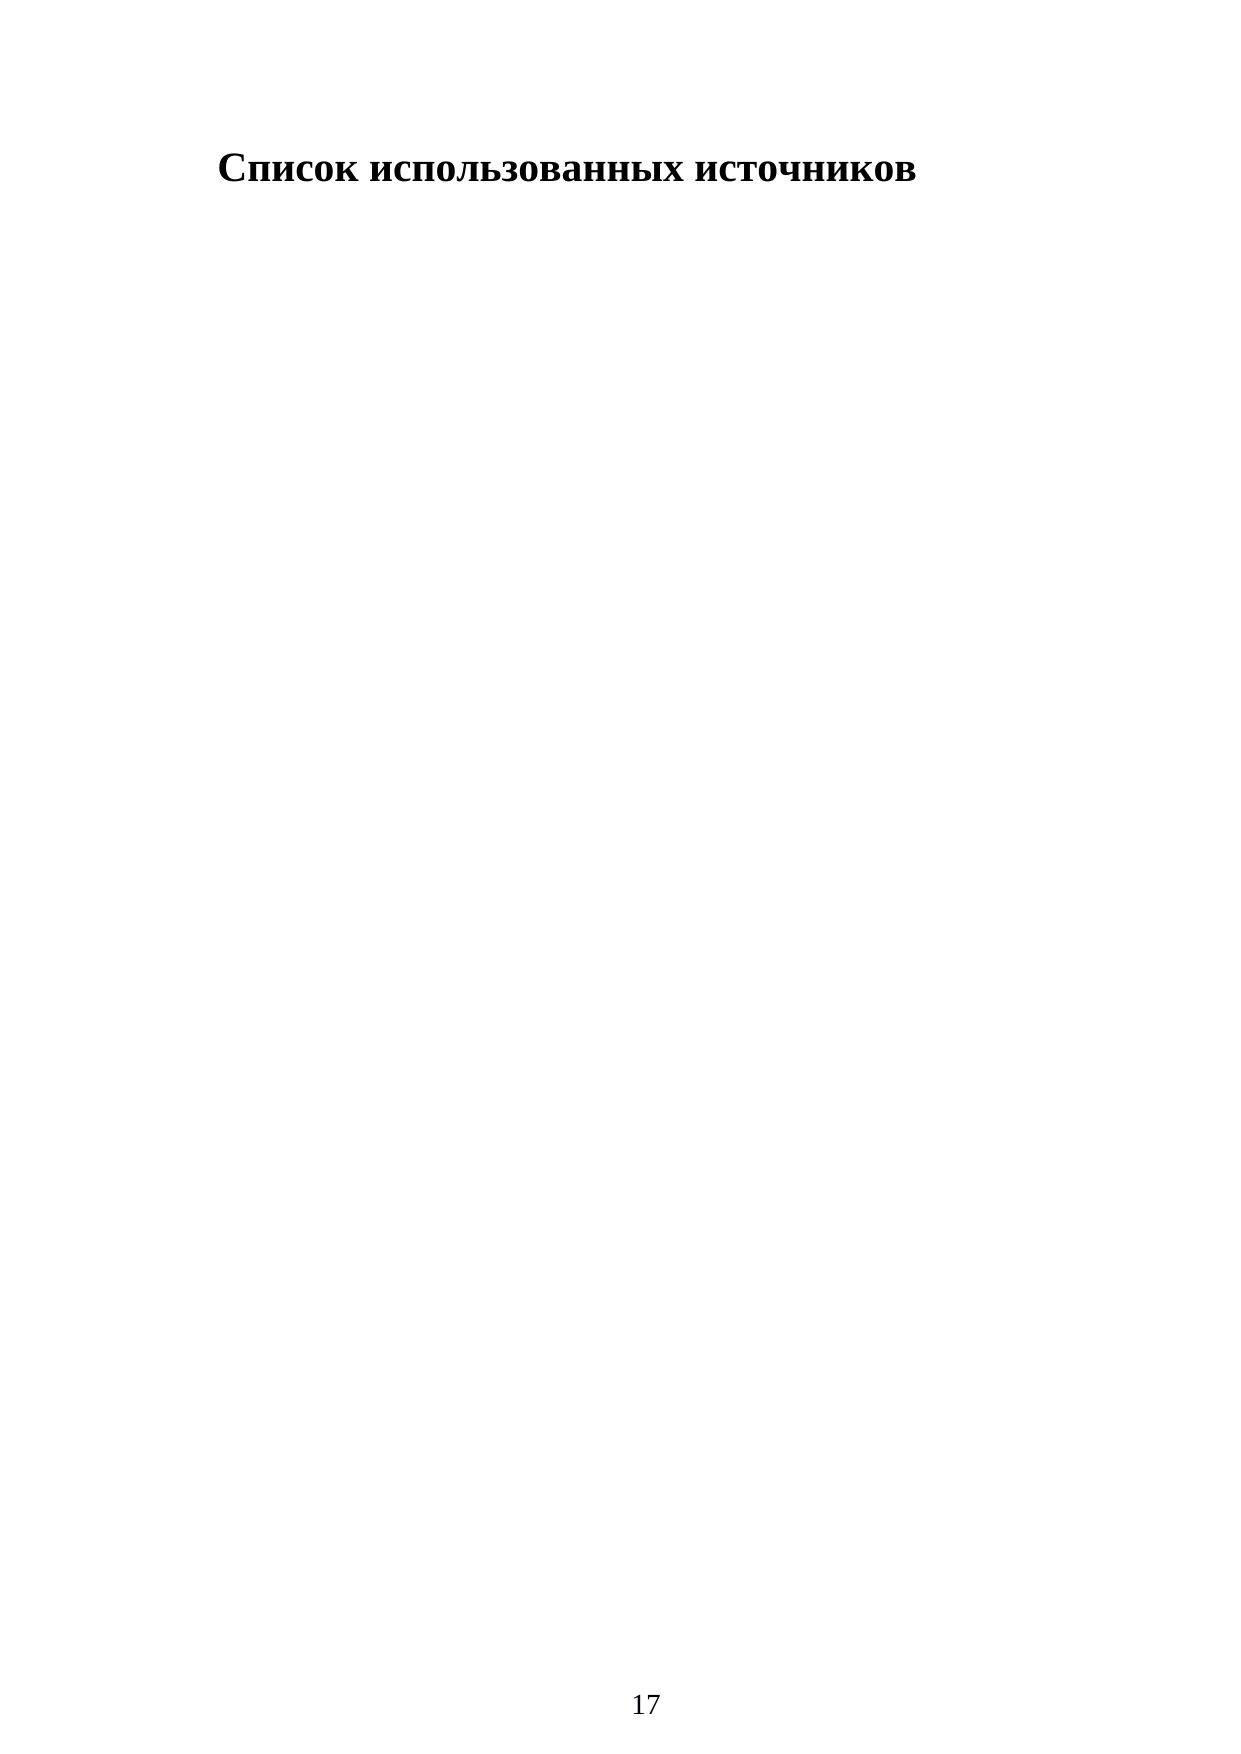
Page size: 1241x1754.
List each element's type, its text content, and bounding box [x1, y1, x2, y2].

subtitle Список использованных источников [150, 142, 1142, 190]
